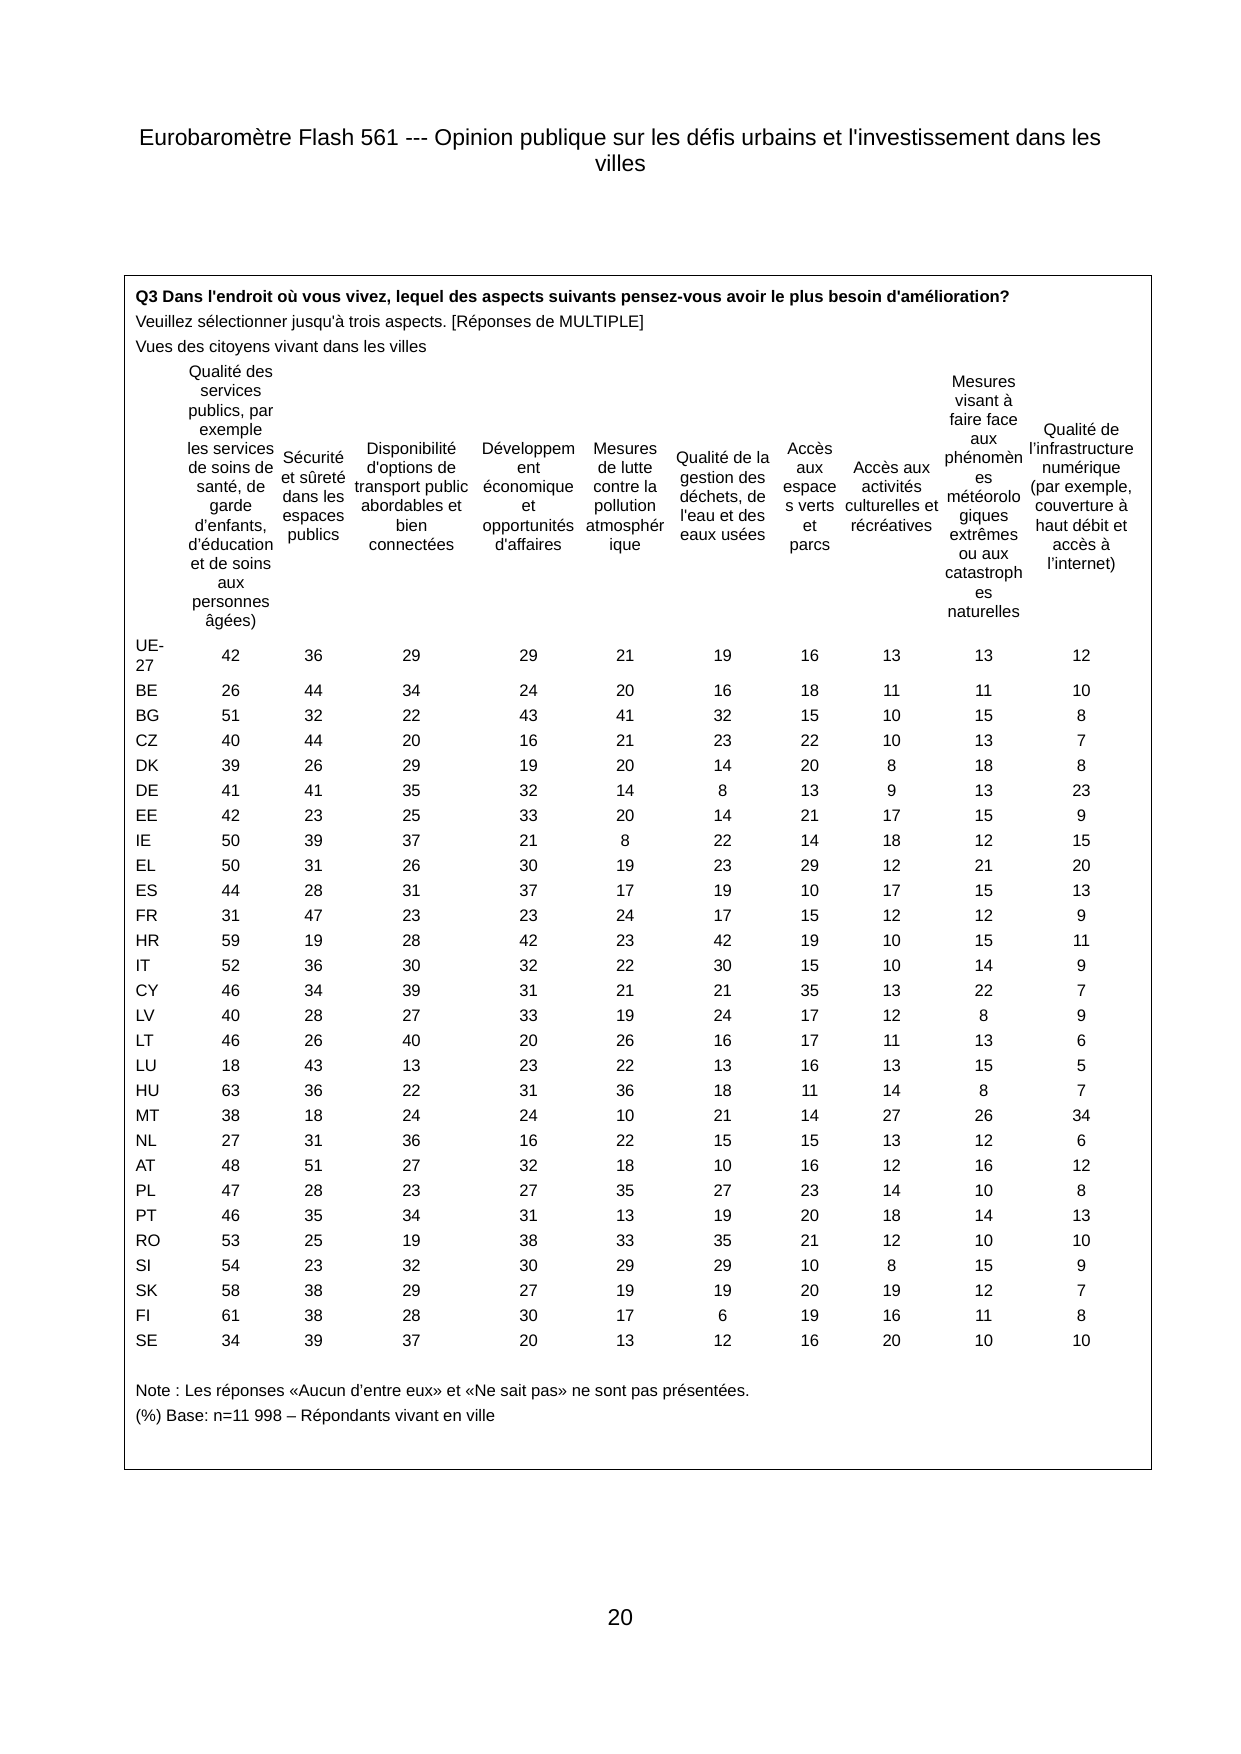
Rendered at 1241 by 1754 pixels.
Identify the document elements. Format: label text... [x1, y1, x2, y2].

table_cell 19 [778, 928, 842, 952]
table_cell 34 [183, 1328, 278, 1352]
table_cell [1026, 1353, 1136, 1377]
table_cell 11 [778, 1078, 842, 1102]
table_cell 14 [667, 803, 778, 827]
table_cell 20 [778, 753, 842, 777]
table_cell 12 [941, 1278, 1026, 1302]
table_cell 8 [583, 828, 667, 852]
table_cell 41 [583, 703, 667, 727]
table_cell 21 [778, 1228, 842, 1252]
table_cell 38 [474, 1228, 583, 1252]
table_cell 7 [1026, 978, 1136, 1002]
table_cell 22 [349, 703, 474, 727]
table_cell 14 [667, 753, 778, 777]
table_cell 16 [778, 1328, 842, 1352]
table_cell 37 [349, 1328, 474, 1352]
table_cell 19 [842, 1278, 941, 1302]
table_cell 50 [183, 828, 278, 852]
table_cell 22 [941, 978, 1026, 1002]
table_cell 20 [583, 753, 667, 777]
table_cell 58 [183, 1278, 278, 1302]
table_cell 36 [583, 1078, 667, 1102]
table_cell 48 [183, 1153, 278, 1177]
table_cell 46 [183, 1203, 278, 1227]
table_cell 14 [778, 828, 842, 852]
table_cell 9 [1026, 803, 1136, 827]
table_cell 10 [1026, 1328, 1136, 1352]
table_cell 26 [583, 1028, 667, 1052]
table_cell Note : Les réponses «Aucun d’entre eux» et «Ne sait pas» ne sont pas présentées. [133, 1378, 1136, 1402]
table_cell 8 [1026, 703, 1136, 727]
table_cell [133, 1353, 183, 1377]
table_cell EE [133, 803, 183, 827]
table_cell 14 [778, 1103, 842, 1127]
table_cell 10 [842, 928, 941, 952]
table_cell 29 [349, 633, 474, 677]
table_cell 27 [474, 1178, 583, 1202]
table_cell 27 [842, 1103, 941, 1127]
table_cell 19 [349, 1228, 474, 1252]
table_cell 21 [941, 853, 1026, 877]
table_cell 13 [778, 778, 842, 802]
table_cell 24 [667, 1003, 778, 1027]
table_cell [583, 1353, 667, 1377]
table_cell 34 [349, 1203, 474, 1227]
table_cell 17 [778, 1003, 842, 1027]
table_cell 10 [842, 728, 941, 752]
table_cell 8 [941, 1003, 1026, 1027]
table_cell 15 [941, 703, 1026, 727]
table_cell 29 [474, 633, 583, 677]
table_cell 8 [842, 1253, 941, 1277]
table_cell 36 [278, 1078, 349, 1102]
table_cell 30 [474, 1253, 583, 1277]
table_cell 39 [278, 828, 349, 852]
table_cell 16 [778, 1053, 842, 1077]
table_cell 36 [278, 953, 349, 977]
table_cell 27 [349, 1003, 474, 1027]
table_cell 23 [583, 928, 667, 952]
table_cell 14 [941, 953, 1026, 977]
table_cell 12 [941, 828, 1026, 852]
table_cell [133, 359, 183, 633]
table_cell 13 [349, 1053, 474, 1077]
table_cell 19 [583, 1003, 667, 1027]
table_cell 18 [778, 678, 842, 702]
table_cell 18 [583, 1153, 667, 1177]
table_cell 23 [278, 803, 349, 827]
table_cell 36 [349, 1128, 474, 1152]
table_cell Sécurité et sûreté dans les espaces publics [278, 359, 349, 633]
table_cell [349, 1353, 474, 1377]
table_cell 10 [941, 1328, 1026, 1352]
table_cell 13 [842, 633, 941, 677]
table_cell 42 [183, 803, 278, 827]
table_cell 16 [941, 1153, 1026, 1177]
table_cell HR [133, 928, 183, 952]
table_cell 12 [842, 1228, 941, 1252]
table_cell 24 [583, 903, 667, 927]
table_cell 15 [667, 1128, 778, 1152]
table_cell 12 [842, 903, 941, 927]
table_cell 12 [842, 1153, 941, 1177]
table_cell 22 [583, 1053, 667, 1077]
table_cell 54 [183, 1253, 278, 1277]
table_cell Qualité de la gestion des déchets, de l'eau et des eaux usées [667, 359, 778, 633]
table_cell 35 [278, 1203, 349, 1227]
table_cell 11 [1026, 928, 1136, 952]
table_cell 10 [778, 1253, 842, 1277]
table_cell 37 [349, 828, 474, 852]
table_cell [474, 1353, 583, 1377]
table_cell [183, 1353, 278, 1377]
table_cell 14 [941, 1203, 1026, 1227]
table_cell 24 [474, 678, 583, 702]
table_cell 34 [1026, 1103, 1136, 1127]
table_cell 10 [941, 1178, 1026, 1202]
table_cell NL [133, 1128, 183, 1152]
table_cell 12 [842, 1003, 941, 1027]
table_cell 44 [278, 728, 349, 752]
table_cell 7 [1026, 1278, 1136, 1302]
table_cell 23 [349, 1178, 474, 1202]
table_cell 21 [583, 633, 667, 677]
table_cell CZ [133, 728, 183, 752]
table_cell 23 [474, 1053, 583, 1077]
table_cell 20 [778, 1278, 842, 1302]
table_cell 25 [278, 1228, 349, 1252]
table_cell Développement économique et opportunités d'affaires [474, 359, 583, 633]
table_cell 27 [183, 1128, 278, 1152]
table_cell 17 [842, 878, 941, 902]
table_cell 20 [583, 803, 667, 827]
table_cell AT [133, 1153, 183, 1177]
table_cell 34 [278, 978, 349, 1002]
table_cell 26 [941, 1103, 1026, 1127]
table_cell 33 [583, 1228, 667, 1252]
table_cell 21 [778, 803, 842, 827]
table_cell 22 [583, 1128, 667, 1152]
table_cell DE [133, 778, 183, 802]
table_cell 12 [941, 1128, 1026, 1152]
table_cell 13 [941, 728, 1026, 752]
table_cell LT [133, 1028, 183, 1052]
table_cell 13 [941, 633, 1026, 677]
table_cell 24 [474, 1103, 583, 1127]
table_cell 22 [583, 953, 667, 977]
table_cell 42 [474, 928, 583, 952]
table_cell Accès aux activités culturelles et récréatives [842, 359, 941, 633]
table_cell 13 [583, 1328, 667, 1352]
table_cell 16 [474, 728, 583, 752]
table_cell 39 [183, 753, 278, 777]
table_cell 32 [474, 953, 583, 977]
table_cell [278, 1353, 349, 1377]
table_cell 20 [349, 728, 474, 752]
table_cell 52 [183, 953, 278, 977]
table_cell 8 [1026, 1178, 1136, 1202]
table_cell 8 [842, 753, 941, 777]
table_cell 18 [667, 1078, 778, 1102]
table_cell 6 [1026, 1128, 1136, 1152]
table_cell 10 [583, 1103, 667, 1127]
table_cell RO [133, 1228, 183, 1252]
table_cell 10 [1026, 1228, 1136, 1252]
table_cell 36 [278, 633, 349, 677]
table_cell 17 [842, 803, 941, 827]
table_cell 15 [778, 1128, 842, 1152]
table_cell 53 [183, 1228, 278, 1252]
table_cell 32 [474, 778, 583, 802]
table_cell 41 [183, 778, 278, 802]
table_cell 31 [474, 978, 583, 1002]
table_cell SE [133, 1328, 183, 1352]
table_cell 32 [349, 1253, 474, 1277]
table_cell 13 [842, 978, 941, 1002]
table_cell 12 [1026, 633, 1136, 677]
table_cell 10 [667, 1153, 778, 1177]
table_cell 10 [842, 703, 941, 727]
table_cell 31 [183, 903, 278, 927]
table_cell 46 [183, 978, 278, 1002]
table_cell 33 [474, 1003, 583, 1027]
table_cell 26 [278, 753, 349, 777]
table_cell 13 [1026, 1203, 1136, 1227]
table_cell 29 [583, 1253, 667, 1277]
table_cell 40 [349, 1028, 474, 1052]
table_cell 20 [474, 1028, 583, 1052]
table_cell 42 [183, 633, 278, 677]
table_cell 9 [1026, 953, 1136, 977]
table_cell Veuillez sélectionner jusqu'à trois aspects. [Réponses de MULTIPLE] [133, 309, 1136, 334]
table_cell 61 [183, 1303, 278, 1327]
table_cell 28 [278, 1178, 349, 1202]
table_cell 29 [349, 1278, 474, 1302]
table_cell 16 [842, 1303, 941, 1327]
table_cell 7 [1026, 728, 1136, 752]
table_cell 20 [842, 1328, 941, 1352]
table_cell 26 [349, 853, 474, 877]
table_cell 18 [941, 753, 1026, 777]
table_cell 23 [778, 1178, 842, 1202]
table_cell SI [133, 1253, 183, 1277]
table_cell 21 [667, 978, 778, 1002]
table_cell 16 [667, 678, 778, 702]
table_cell CY [133, 978, 183, 1002]
table_cell 19 [583, 853, 667, 877]
table_cell 15 [941, 1053, 1026, 1077]
table_cell 34 [349, 678, 474, 702]
table_cell BG [133, 703, 183, 727]
table_cell 20 [778, 1203, 842, 1227]
table_cell 22 [349, 1078, 474, 1102]
table_cell 13 [1026, 878, 1136, 902]
table_cell 47 [278, 903, 349, 927]
table_cell 12 [667, 1328, 778, 1352]
table_cell 8 [1026, 1303, 1136, 1327]
table_cell 29 [667, 1253, 778, 1277]
table_cell IE [133, 828, 183, 852]
table_cell 6 [1026, 1028, 1136, 1052]
table_cell 30 [474, 853, 583, 877]
table_cell 15 [941, 928, 1026, 952]
table_cell 38 [278, 1278, 349, 1302]
table_cell 19 [667, 633, 778, 677]
table_cell DK [133, 753, 183, 777]
table_cell 21 [474, 828, 583, 852]
table_cell 19 [474, 753, 583, 777]
table_cell Vues des citoyens vivant dans les villes [133, 334, 1136, 359]
table_cell 10 [941, 1228, 1026, 1252]
table_cell 7 [1026, 1078, 1136, 1102]
table_cell 13 [941, 778, 1026, 802]
table_cell 35 [583, 1178, 667, 1202]
table_cell 42 [667, 928, 778, 952]
table_cell 9 [1026, 1003, 1136, 1027]
table_cell 29 [349, 753, 474, 777]
table_cell 18 [278, 1103, 349, 1127]
table_cell 24 [349, 1103, 474, 1127]
table_cell 43 [474, 703, 583, 727]
table_cell 47 [183, 1178, 278, 1202]
table_cell 27 [667, 1178, 778, 1202]
table_cell 31 [474, 1203, 583, 1227]
table_cell 10 [778, 878, 842, 902]
table_cell [842, 1353, 941, 1377]
table_cell 19 [583, 1278, 667, 1302]
table_cell 20 [1026, 853, 1136, 877]
table_cell 16 [667, 1028, 778, 1052]
table_cell 30 [474, 1303, 583, 1327]
table_cell 33 [474, 803, 583, 827]
table_cell 25 [349, 803, 474, 827]
table_cell 18 [183, 1053, 278, 1077]
table_cell 26 [278, 1028, 349, 1052]
table_cell 22 [667, 828, 778, 852]
table_cell EL [133, 853, 183, 877]
table_cell 20 [583, 678, 667, 702]
table_cell 23 [349, 903, 474, 927]
table_cell 18 [842, 828, 941, 852]
table_cell MT [133, 1103, 183, 1127]
table_cell 19 [778, 1303, 842, 1327]
table_cell 59 [183, 928, 278, 952]
table_cell 11 [941, 678, 1026, 702]
table_cell SK [133, 1278, 183, 1302]
table_cell 15 [941, 1253, 1026, 1277]
table_cell 12 [941, 903, 1026, 927]
table_cell UE-27 [133, 633, 183, 677]
table_cell PL [133, 1178, 183, 1202]
table_cell 13 [842, 1053, 941, 1077]
table_cell 23 [667, 728, 778, 752]
table_cell 51 [183, 703, 278, 727]
table_cell 23 [278, 1253, 349, 1277]
table_cell 9 [842, 778, 941, 802]
table_cell 30 [349, 953, 474, 977]
table_cell 15 [941, 803, 1026, 827]
table_cell 35 [778, 978, 842, 1002]
table_cell 38 [183, 1103, 278, 1127]
table_cell 23 [1026, 778, 1136, 802]
table_cell 39 [278, 1328, 349, 1352]
table_cell 11 [842, 678, 941, 702]
table_cell 37 [474, 878, 583, 902]
table_cell Accès aux espaces verts et parcs [778, 359, 842, 633]
table_cell 16 [778, 1153, 842, 1177]
table_cell 9 [1026, 903, 1136, 927]
table_cell 35 [667, 1228, 778, 1252]
table_cell 43 [278, 1053, 349, 1077]
table_cell 31 [278, 1128, 349, 1152]
table_cell Qualité des services publics, par exemple les services de soins de santé, de garde d’enfants, d’éducation et de soins aux personnes âgées) [183, 359, 278, 633]
table_cell 31 [474, 1078, 583, 1102]
table_cell 13 [842, 1128, 941, 1152]
table_cell 63 [183, 1078, 278, 1102]
table_cell 17 [667, 903, 778, 927]
table_cell 41 [278, 778, 349, 802]
table_cell 28 [278, 878, 349, 902]
table_cell 13 [941, 1028, 1026, 1052]
table_cell 21 [583, 728, 667, 752]
table_cell 12 [842, 853, 941, 877]
table_cell 14 [583, 778, 667, 802]
table_cell 17 [583, 878, 667, 902]
table_cell 15 [778, 703, 842, 727]
table_cell BE [133, 678, 183, 702]
table_cell 35 [349, 778, 474, 802]
table_cell 15 [778, 903, 842, 927]
table_cell 31 [278, 853, 349, 877]
table_cell 46 [183, 1028, 278, 1052]
table_cell LV [133, 1003, 183, 1027]
table_cell 12 [1026, 1153, 1136, 1177]
table_cell 32 [278, 703, 349, 727]
table_cell 38 [278, 1303, 349, 1327]
table_cell 30 [667, 953, 778, 977]
table_cell 19 [667, 1203, 778, 1227]
table_cell 16 [778, 633, 842, 677]
table_cell 39 [349, 978, 474, 1002]
table_cell 20 [474, 1328, 583, 1352]
table_cell 18 [842, 1203, 941, 1227]
table_cell Mesures de lutte contre la pollution atmosphérique [583, 359, 667, 633]
table_cell 5 [1026, 1053, 1136, 1077]
table_cell 51 [278, 1153, 349, 1177]
table_header Q3 Dans l'endroit où vous vivez, lequel des aspects suivants pensez-vous avoir le plus besoin d'amélioration? [133, 284, 1136, 309]
table_cell 28 [278, 1003, 349, 1027]
table_cell 27 [349, 1153, 474, 1177]
table_cell 15 [941, 878, 1026, 902]
table_cell 40 [183, 728, 278, 752]
table_cell 10 [842, 953, 941, 977]
table_cell 27 [474, 1278, 583, 1302]
table_cell Disponibilité d'options de transport public abordables et bien connectées [349, 359, 474, 633]
table_cell FR [133, 903, 183, 927]
table_cell 50 [183, 853, 278, 877]
table_cell Qualité de l’infrastructure numérique (par exemple, couverture à haut débit et accès à l’internet) [1026, 359, 1136, 633]
table_cell 17 [778, 1028, 842, 1052]
table_cell 40 [183, 1003, 278, 1027]
table_cell 32 [474, 1153, 583, 1177]
table_cell ES [133, 878, 183, 902]
table_cell 14 [842, 1078, 941, 1102]
table_cell 13 [583, 1203, 667, 1227]
table_cell 29 [778, 853, 842, 877]
table_cell 19 [667, 878, 778, 902]
table_cell 31 [349, 878, 474, 902]
table_cell 11 [842, 1028, 941, 1052]
table_cell 19 [278, 928, 349, 952]
table_cell 15 [1026, 828, 1136, 852]
table_cell LU [133, 1053, 183, 1077]
table_cell 19 [667, 1278, 778, 1302]
table_cell 6 [667, 1303, 778, 1327]
table_cell 26 [183, 678, 278, 702]
table_cell 8 [941, 1078, 1026, 1102]
table_cell 9 [1026, 1253, 1136, 1277]
table_cell 11 [941, 1303, 1026, 1327]
table_cell [667, 1353, 778, 1377]
table_cell 16 [474, 1128, 583, 1152]
table_cell 10 [1026, 678, 1136, 702]
table_cell 8 [667, 778, 778, 802]
table_cell 28 [349, 928, 474, 952]
table_cell [778, 1353, 842, 1377]
table_cell 21 [583, 978, 667, 1002]
table_cell 44 [183, 878, 278, 902]
table_cell 21 [667, 1103, 778, 1127]
table_cell (%) Base: n=11 998 – Répondants vivant en ville [133, 1403, 1136, 1427]
table_cell 17 [583, 1303, 667, 1327]
table_cell HU [133, 1078, 183, 1102]
table_cell 22 [778, 728, 842, 752]
table_cell 8 [1026, 753, 1136, 777]
table_cell 14 [842, 1178, 941, 1202]
table_cell PT [133, 1203, 183, 1227]
table_cell IT [133, 953, 183, 977]
table_cell Mesures visant à faire face aux phénomènes météorologiques extrêmes ou aux catastrophes naturelles [941, 359, 1026, 633]
table_cell 44 [278, 678, 349, 702]
table_cell 32 [667, 703, 778, 727]
table_cell 23 [667, 853, 778, 877]
table_cell 23 [474, 903, 583, 927]
table_cell 13 [667, 1053, 778, 1077]
table_cell 15 [778, 953, 842, 977]
table_cell FI [133, 1303, 183, 1327]
table_cell [941, 1353, 1026, 1377]
table_cell 28 [349, 1303, 474, 1327]
